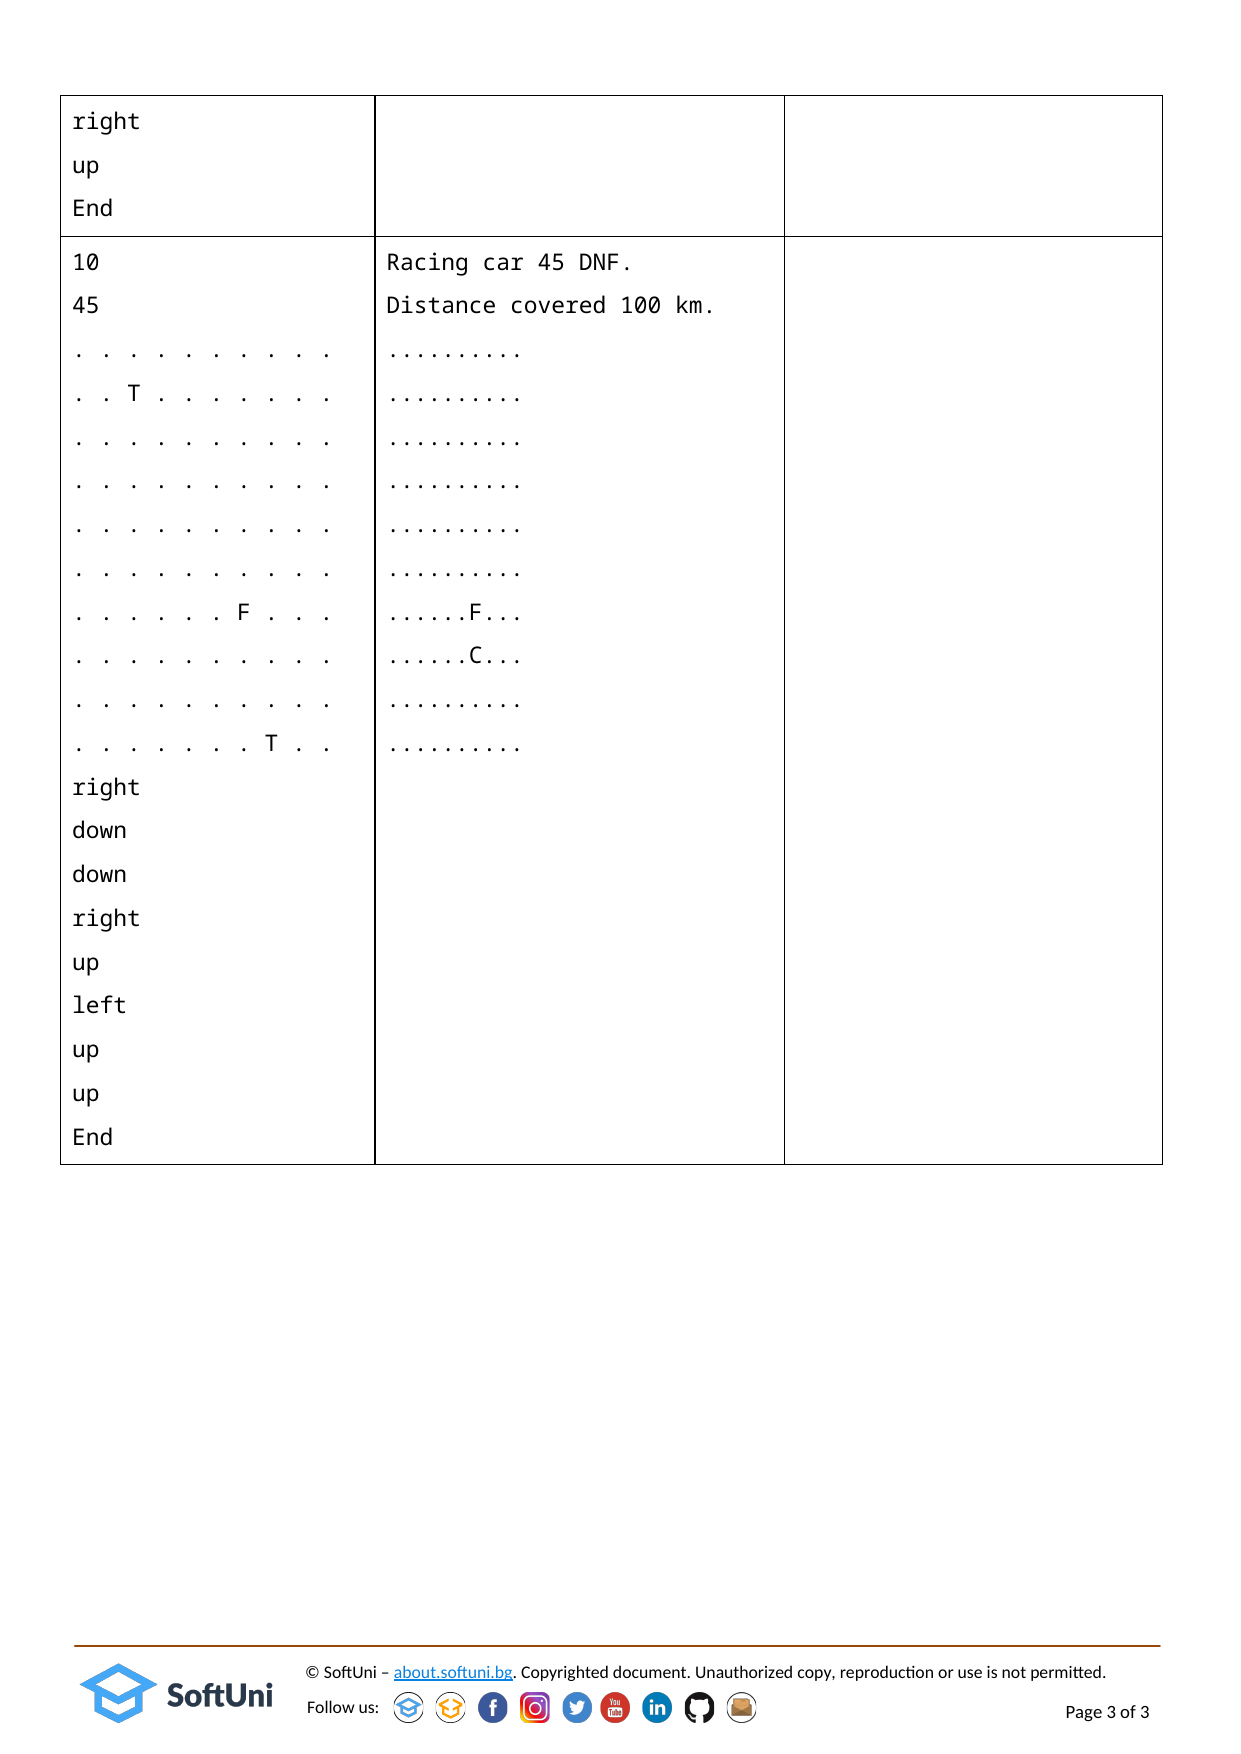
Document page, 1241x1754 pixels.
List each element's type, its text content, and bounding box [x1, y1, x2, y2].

picture [726, 1692, 757, 1723]
table_cell 10 45 . . . . . . . . . . . . T . . . . . . . . . . . . . . . . . . . . . . . . . . . . . . . . . . . . . . . . . . . . . . . . . . . . . F . . . . . . . . . . . . . . . . . . . . . . . . . . . . . . T . . right down down right up left up up End [61, 237, 374, 1164]
picture [663, 1714, 672, 1723]
table_cell Racing car 45 DNF. Distance covered 100 km. .......... .......... .......... .......... .......... .......... ......F... ......C... .......... .......... [376, 237, 784, 1164]
picture [520, 1692, 550, 1723]
picture [73, 1658, 279, 1729]
table_cell right up End [61, 96, 374, 236]
picture [562, 1692, 592, 1723]
picture [600, 1692, 630, 1723]
picture [656, 1705, 665, 1714]
picture [478, 1692, 508, 1723]
table_cell [785, 237, 1162, 1164]
table_cell [376, 96, 784, 236]
picture [435, 1692, 466, 1723]
picture [642, 1692, 651, 1701]
picture [663, 1692, 672, 1701]
picture [684, 1692, 715, 1723]
picture [642, 1714, 651, 1723]
picture [393, 1692, 424, 1723]
table_cell [785, 96, 1162, 236]
